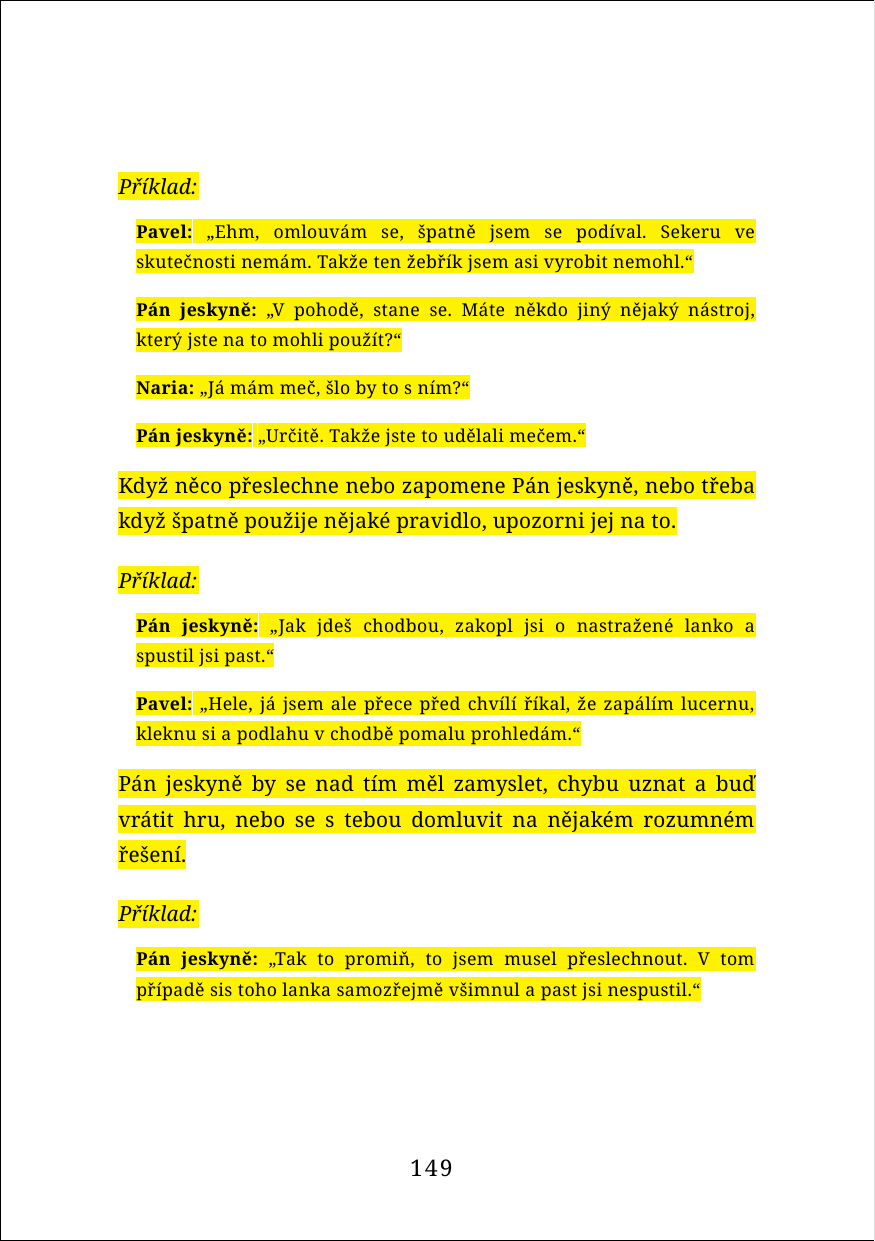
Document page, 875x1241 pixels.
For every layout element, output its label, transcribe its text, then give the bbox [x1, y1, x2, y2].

text Příklad: [118, 566, 756, 594]
text Pán jeskyně: „Určitě. Takže jste to udělali mečem.“ [136, 423, 756, 447]
text Pán jeskyně: „Jak jdeš chodbou, zakopl jsi o nastražené lanko a spustil jsi past.“ [136, 613, 756, 667]
text Pán jeskyně: „Tak to promiň, to jsem musel přeslechnout. V tom případě sis toho lanka samozřejmě všimnul a past jsi nespustil.“ [136, 947, 756, 1001]
text Příklad: [118, 899, 756, 928]
text Příklad: [118, 172, 756, 200]
text Když něco přeslechne nebo zapomene Pán jeskyně, nebo třeba když špatně použije nějaké pravidlo, upozorni jej na to. [118, 471, 756, 535]
text Pavel: „Hele, já jsem ale přece před chvílí říkal, že zapálím lucernu, kleknu si a podlahu v chodbě pomalu prohledám.“ [136, 691, 756, 746]
text Pán jeskyně by se nad tím měl zamyslet, chybu uznat a buď vrátit hru, nebo se s tebou domluvit na nějakém rozumném řešení. [118, 769, 756, 869]
text Naria: „Já mám meč, šlo by to s ním?“ [136, 375, 756, 399]
text Pavel: „Ehm, omlouvám se, špatně jsem se podíval. Sekeru ve skutečnosti nemám. Takže ten žebřík jsem asi vyrobit nemohl.“ [136, 219, 756, 273]
text Pán jeskyně: „V pohodě, stane se. Máte někdo jiný nějaký nástroj, který jste na to mohli použít?“ [136, 297, 756, 352]
